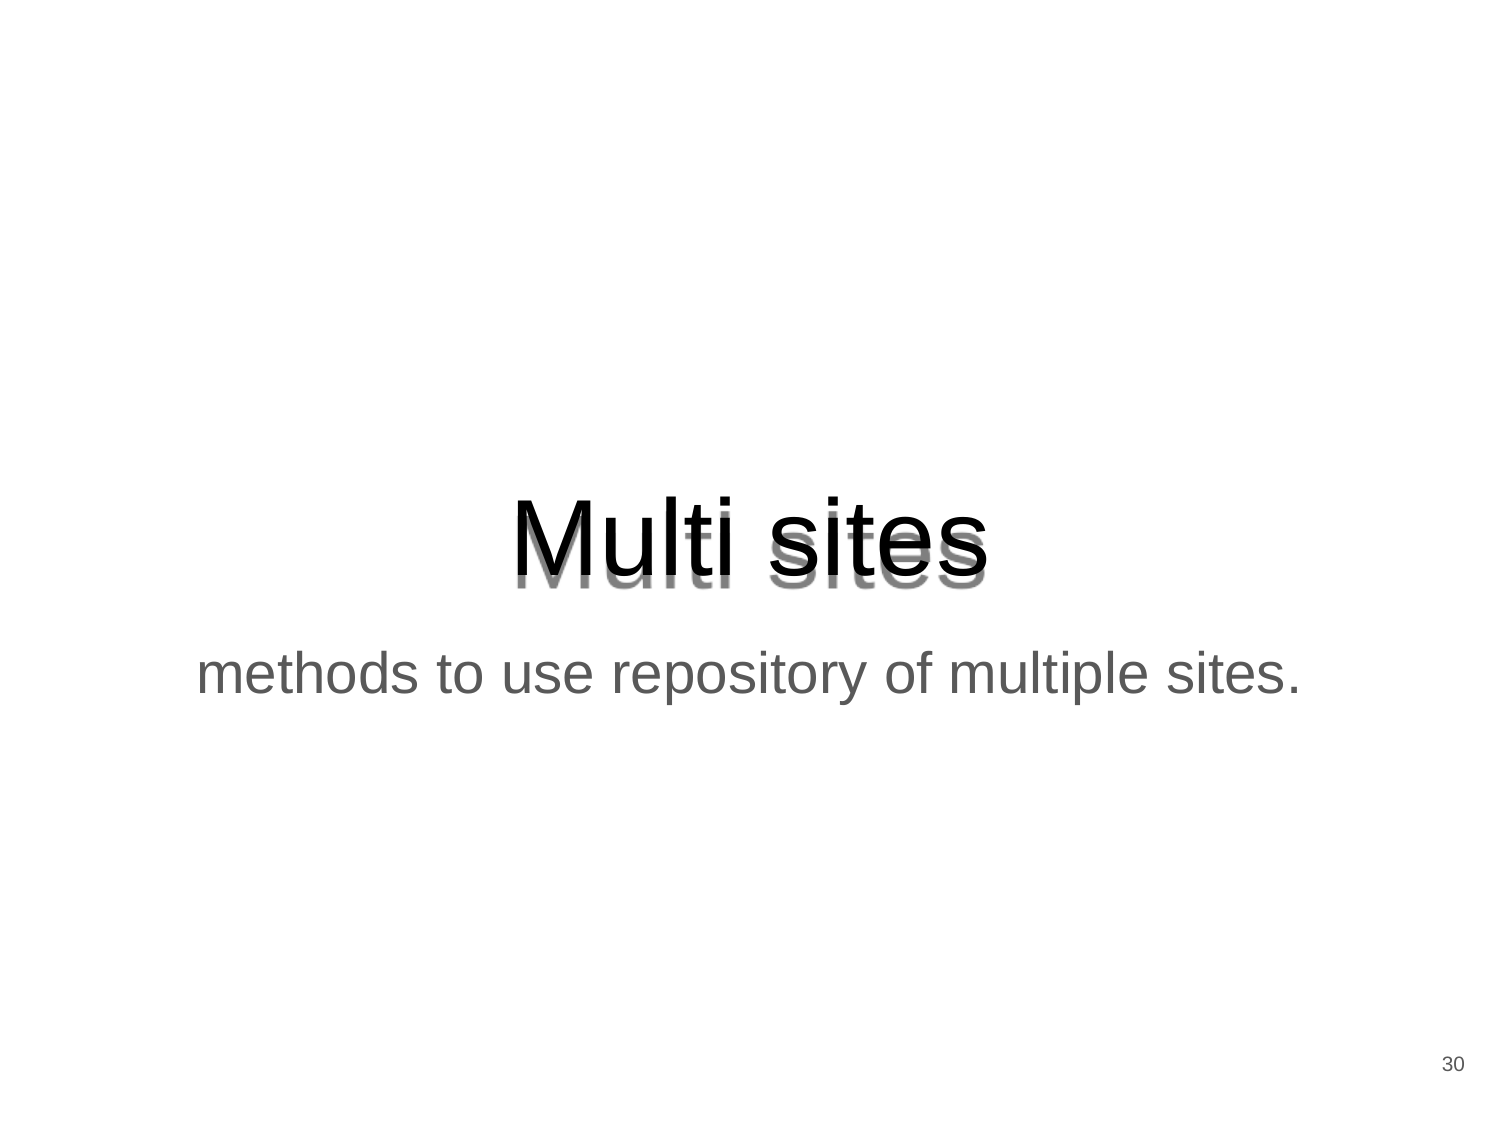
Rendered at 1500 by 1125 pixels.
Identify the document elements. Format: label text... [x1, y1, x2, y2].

subtitle methods to use repository of multiple sites. [51, 619, 1449, 794]
title Multi sites [51, 162, 1449, 612]
slide_number [1389, 1019, 1480, 1106]
